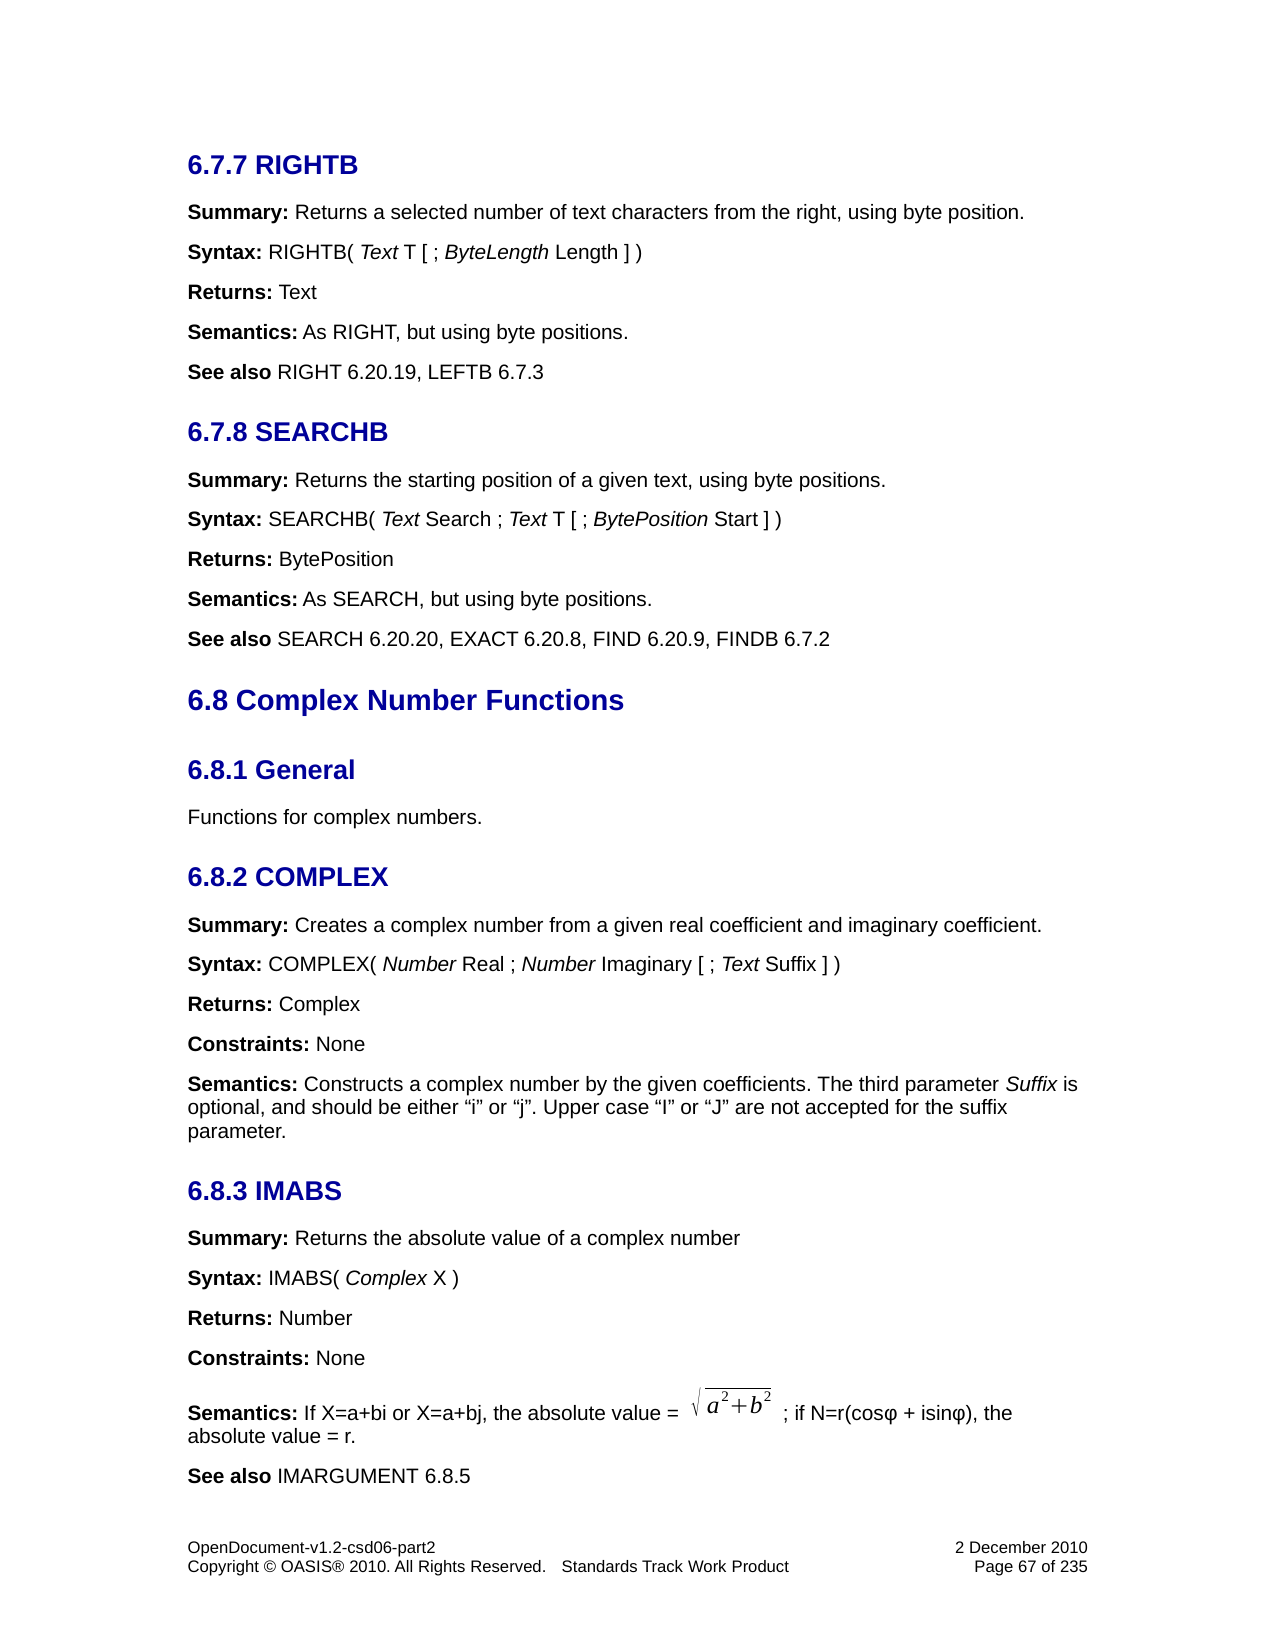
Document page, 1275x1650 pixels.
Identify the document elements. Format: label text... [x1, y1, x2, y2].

text Syntax: IMABS( Complex X ) [187, 1267, 1088, 1290]
subtitle IMABS [187, 1176, 1088, 1206]
subtitle General [187, 754, 1088, 785]
text Syntax: RIGHTB( Text T [ ; ByteLength Length ] ) [187, 241, 1088, 264]
text Semantics: Constructs a complex number by the given coefficients. The third parameter Suffix is optional, and should be either “i” or “j”. Upper case “I” or “J” are not accepted for the suffix parameter. [187, 1073, 1088, 1142]
text Returns: Complex [187, 993, 1088, 1016]
text Syntax: SEARCHB( Text Search ; Text T [ ; BytePosition Start ] ) [187, 508, 1088, 531]
text Semantics: As RIGHT, but using byte positions. [187, 321, 1088, 344]
subtitle SEARCHB [187, 417, 1088, 447]
text See also SEARCH 6.20.20, EXACT 6.20.8, FIND 6.20.9, FINDB 6.7.2 [187, 628, 1088, 651]
text Constraints: None [187, 1033, 1088, 1056]
subtitle RIGHTB [187, 150, 1088, 180]
text Summary: Returns the absolute value of a complex number [187, 1227, 1088, 1250]
text Returns: BytePosition [187, 548, 1088, 571]
text Semantics: As SEARCH, but using byte positions. [187, 588, 1088, 611]
subtitle COMPLEX [187, 862, 1088, 892]
text Summary: Returns a selected number of text characters from the right, using byte position. [187, 201, 1088, 224]
text Returns: Number [187, 1307, 1088, 1330]
text Constraints: None [187, 1347, 1088, 1370]
text Returns: Text [187, 281, 1088, 304]
text Semantics: If X=a+bi or X=a+bj, the absolute value = ; if N=r(cosφ + isinφ), the absolute value = r. [187, 1386, 1088, 1448]
text Summary: Creates a complex number from a given real coefficient and imaginary coefficient. [187, 913, 1088, 936]
text See also RIGHT 6.20.19, LEFTB 6.7.3 [187, 361, 1088, 384]
text Syntax: COMPLEX( Number Real ; Number Imaginary [ ; Text Suffix ] ) [187, 953, 1088, 976]
text Functions for complex numbers. [187, 806, 1088, 829]
text Summary: Returns the starting position of a given text, using byte positions. [187, 468, 1088, 491]
text See also IMARGUMENT 6.8.5 [187, 1464, 1088, 1488]
subtitle Complex Number Functions [187, 684, 1088, 717]
